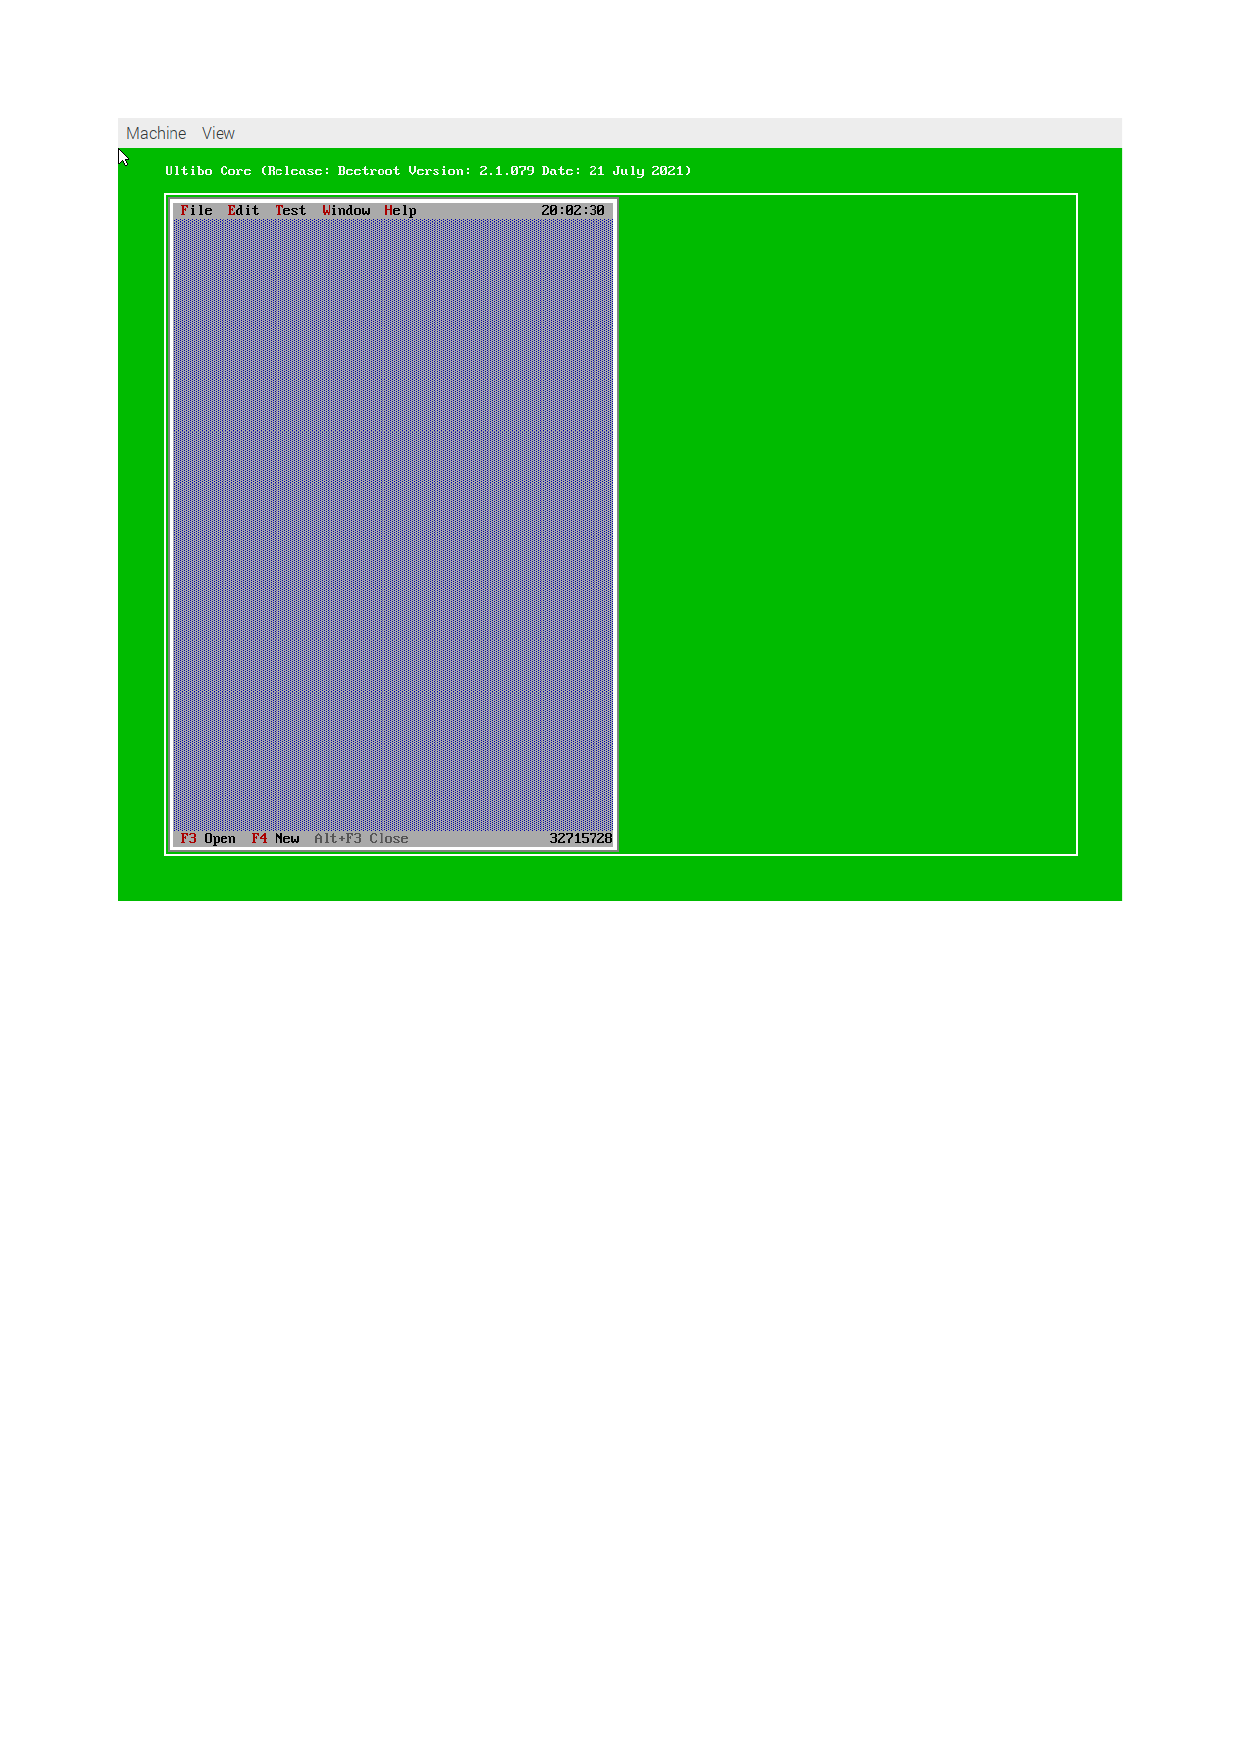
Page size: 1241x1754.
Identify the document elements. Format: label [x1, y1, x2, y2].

picture [118, 118, 1123, 901]
